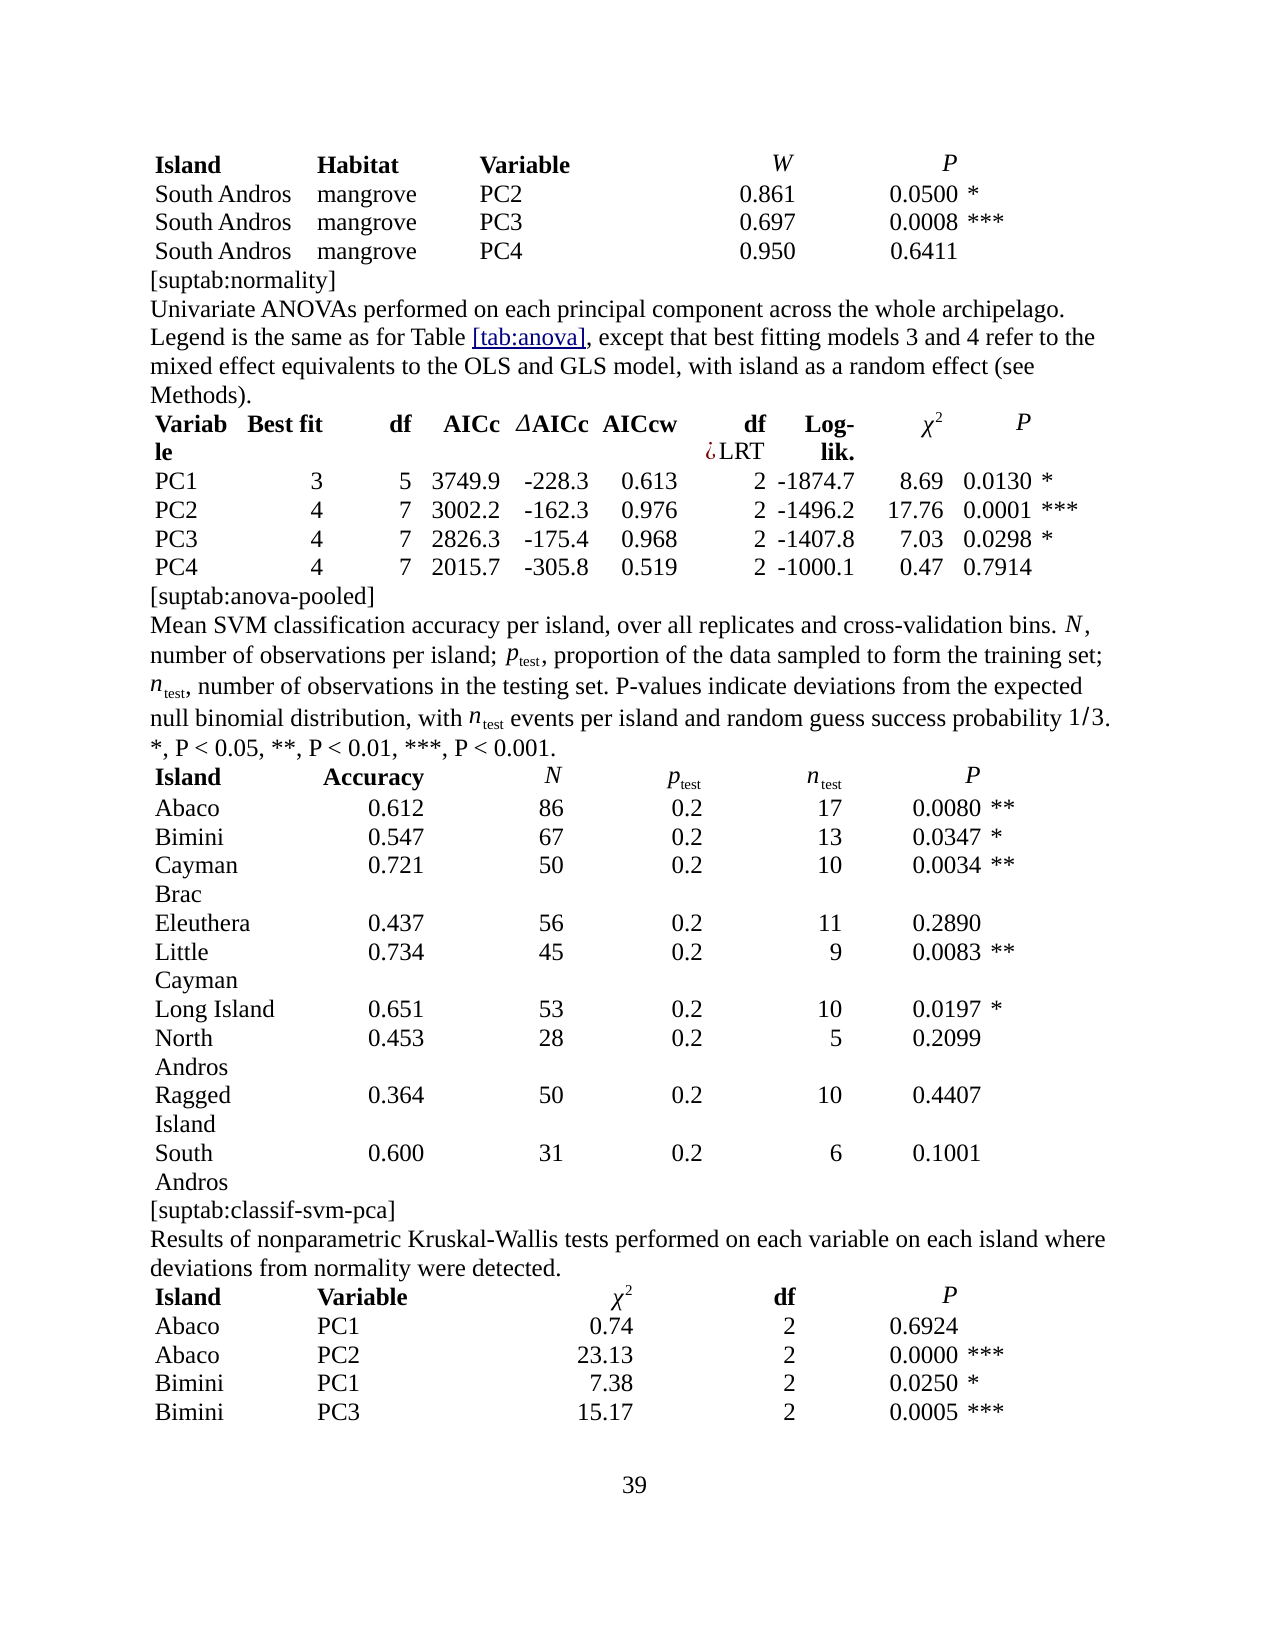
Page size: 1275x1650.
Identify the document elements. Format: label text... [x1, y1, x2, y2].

table_cell 3749.9 [416, 466, 504, 495]
table_cell 0.0005 [800, 1397, 962, 1426]
table_cell *** [963, 1340, 1125, 1368]
table_cell 2 [638, 1340, 800, 1368]
table_header df [638, 1282, 800, 1311]
table_cell -1000.1 [770, 553, 859, 581]
table_header [963, 1282, 1125, 1311]
table_cell 0.612 [289, 793, 428, 822]
table_header Island [150, 1282, 312, 1311]
table_header Best fit [239, 409, 327, 466]
table_cell 0.0034 [846, 850, 986, 908]
table_header [1036, 409, 1125, 466]
table_cell South Andros [150, 208, 312, 236]
table_cell 2 [682, 466, 770, 495]
table_cell 0.600 [289, 1138, 428, 1195]
table_cell 0.721 [289, 850, 428, 908]
table_cell 11 [707, 908, 846, 937]
table_cell 31 [429, 1138, 568, 1195]
table_cell Cayman Brac [150, 850, 289, 908]
table_header Island [150, 150, 312, 179]
table_cell 6 [707, 1138, 846, 1195]
table_cell South Andros [150, 179, 312, 207]
table_header Log-lik. [770, 409, 859, 466]
table_cell 0.2099 [846, 1023, 986, 1080]
table_cell mangrove [313, 208, 475, 236]
table_cell 5 [707, 1023, 846, 1080]
table_cell 4 [239, 524, 327, 552]
table_cell PC1 [313, 1369, 475, 1397]
table_cell 10 [707, 850, 846, 908]
table_cell 0.2 [568, 822, 707, 850]
table_header [859, 409, 948, 466]
table_cell 0.2 [568, 1080, 707, 1138]
text Univariate ANOVAs performed on each principal component across the whole archipelago. Legend is the same as for Table [tab:anova], except that best fitting models 3 and 4 refer to the mixed effect equivalents to the OLS and GLS model, with island as a random effect (see Methods). [150, 294, 1125, 409]
table_cell Little Cayman [150, 937, 289, 994]
table_cell mangrove [313, 236, 475, 265]
table_cell 0.0080 [846, 793, 986, 822]
table_cell 2015.7 [416, 553, 504, 581]
table_cell 7 [327, 553, 416, 581]
table_cell 23.13 [475, 1340, 637, 1368]
table_cell ** [986, 937, 1125, 994]
table_cell 2 [682, 524, 770, 552]
table_cell South Andros [150, 1138, 289, 1195]
table_cell PC3 [313, 1397, 475, 1426]
table_cell Bimini [150, 1369, 312, 1397]
table_cell 2 [682, 553, 770, 581]
table_cell 0.519 [593, 553, 682, 581]
table_header AICc [416, 409, 504, 466]
table_cell 8.69 [859, 466, 948, 495]
table_cell -1496.2 [770, 495, 859, 524]
table_header Variable [313, 1282, 475, 1311]
table_cell Abaco [150, 1311, 312, 1340]
table_cell 0.2 [568, 937, 707, 994]
table_cell [986, 1138, 1125, 1195]
table_cell 10 [707, 994, 846, 1023]
table_cell 0.2 [568, 994, 707, 1023]
table_header [568, 762, 707, 793]
table_cell 0.0197 [846, 994, 986, 1023]
table_cell 0.437 [289, 908, 428, 937]
text Results of nonparametric Kruskal-Wallis tests performed on each variable on each island where deviations from normality were detected. [150, 1224, 1125, 1282]
table_cell 7 [327, 524, 416, 552]
table_cell 2 [638, 1397, 800, 1426]
table_cell Bimini [150, 1397, 312, 1426]
table_cell 10 [707, 1080, 846, 1138]
table_cell 0.7914 [948, 553, 1036, 581]
table_cell PC2 [313, 1340, 475, 1368]
table_cell * [963, 179, 1125, 207]
table_cell PC4 [475, 236, 637, 265]
table_cell Eleuthera [150, 908, 289, 937]
table_header Variable [475, 150, 637, 179]
table_cell 0.976 [593, 495, 682, 524]
table_cell *** [963, 208, 1125, 236]
table_cell 7.03 [859, 524, 948, 552]
table_cell PC2 [150, 495, 238, 524]
table_cell 0.6411 [800, 236, 962, 265]
table_cell ** [986, 793, 1125, 822]
table_cell 50 [429, 850, 568, 908]
table_header [948, 409, 1036, 466]
table_cell South Andros [150, 236, 312, 265]
table_cell 4 [239, 495, 327, 524]
table_cell 0.4407 [846, 1080, 986, 1138]
table_cell 2826.3 [416, 524, 504, 552]
table_cell [963, 1311, 1125, 1340]
table_cell -228.3 [505, 466, 593, 495]
table_cell mangrove [313, 179, 475, 207]
table_cell 0.0001 [948, 495, 1036, 524]
table_cell * [963, 1369, 1125, 1397]
table_header [707, 762, 846, 793]
table_cell [986, 1023, 1125, 1080]
table_cell [986, 908, 1125, 937]
table_cell [986, 1080, 1125, 1138]
table_header [846, 762, 986, 793]
table_cell 0.6924 [800, 1311, 962, 1340]
table_header AICcw [593, 409, 682, 466]
text Mean SVM classification accuracy per island, over all replicates and cross-validation bins. , number of observations per island; , proportion of the data sampled to form the training set; , number of observations in the testing set. P-values indicate deviations from the expected null binomial distribution, with events per island and random guess success probability . *, P < 0.05, **, P < 0.01, ***, P < 0.001. [150, 610, 1125, 762]
table_cell [1036, 553, 1125, 581]
table_cell Long Island [150, 994, 289, 1023]
text [suptab:anova-pooled] [150, 581, 1125, 610]
table_cell 0.0250 [800, 1369, 962, 1397]
table_cell 0.0298 [948, 524, 1036, 552]
table_header Island [150, 762, 289, 793]
table_cell 0.2 [568, 908, 707, 937]
table_cell 0.1001 [846, 1138, 986, 1195]
table_header [800, 150, 962, 179]
table_cell 7 [327, 495, 416, 524]
table_cell 45 [429, 937, 568, 994]
table_cell PC2 [475, 179, 637, 207]
table_cell PC4 [150, 553, 238, 581]
table_header df [682, 409, 770, 466]
table_cell PC3 [150, 524, 238, 552]
table_cell 0.0130 [948, 466, 1036, 495]
text [suptab:classif-svm-pca] [150, 1195, 1125, 1224]
table_header Variable [150, 409, 238, 466]
table_cell 2 [638, 1311, 800, 1340]
table_cell Abaco [150, 1340, 312, 1368]
table_cell -305.8 [505, 553, 593, 581]
table_cell Bimini [150, 822, 289, 850]
table_cell Ragged Island [150, 1080, 289, 1138]
table_header [475, 1282, 637, 1311]
table_cell 0.968 [593, 524, 682, 552]
table_cell 2 [638, 1369, 800, 1397]
table_cell 0.2 [568, 1023, 707, 1080]
table_cell 17 [707, 793, 846, 822]
table_cell 9 [707, 937, 846, 994]
table_cell -1407.8 [770, 524, 859, 552]
table_cell 0.2890 [846, 908, 986, 937]
table_cell 0.2 [568, 850, 707, 908]
table_cell 0.2 [568, 1138, 707, 1195]
table_header df [327, 409, 416, 466]
table_cell 13 [707, 822, 846, 850]
table_header Accuracy [289, 762, 428, 793]
table_header [963, 150, 1125, 179]
table_header Habitat [313, 150, 475, 179]
table_header [800, 1282, 962, 1311]
table_cell 0.613 [593, 466, 682, 495]
table_cell PC3 [475, 208, 637, 236]
table_cell * [986, 994, 1125, 1023]
table_cell 2 [682, 495, 770, 524]
table_cell 0.364 [289, 1080, 428, 1138]
table_cell 67 [429, 822, 568, 850]
table_cell 56 [429, 908, 568, 937]
table_cell 0.47 [859, 553, 948, 581]
table_cell 28 [429, 1023, 568, 1080]
table_cell North Andros [150, 1023, 289, 1080]
table_cell 0.0347 [846, 822, 986, 850]
table_cell ** [986, 850, 1125, 908]
table_cell 0.697 [638, 208, 800, 236]
table_cell 3 [239, 466, 327, 495]
text [suptab:normality] [150, 265, 1125, 294]
table_cell [963, 236, 1125, 265]
table_cell Abaco [150, 793, 289, 822]
table_cell 0.453 [289, 1023, 428, 1080]
table_cell 0.547 [289, 822, 428, 850]
table_cell 0.2 [568, 793, 707, 822]
table_cell 0.0083 [846, 937, 986, 994]
table_cell 86 [429, 793, 568, 822]
table_cell 0.861 [638, 179, 800, 207]
table_cell 0.651 [289, 994, 428, 1023]
table_cell 3002.2 [416, 495, 504, 524]
table_cell 5 [327, 466, 416, 495]
table_cell 0.0000 [800, 1340, 962, 1368]
table_cell 7.38 [475, 1369, 637, 1397]
table_cell * [986, 822, 1125, 850]
table_cell *** [963, 1397, 1125, 1426]
table_cell 0.734 [289, 937, 428, 994]
table_cell 0.0008 [800, 208, 962, 236]
table_cell 0.74 [475, 1311, 637, 1340]
table_cell 15.17 [475, 1397, 637, 1426]
table_cell PC1 [313, 1311, 475, 1340]
table_cell * [1036, 524, 1125, 552]
table_header [986, 762, 1125, 793]
table_cell *** [1036, 495, 1125, 524]
table_cell 0.0500 [800, 179, 962, 207]
table_header AICc [505, 409, 593, 466]
table_cell 0.950 [638, 236, 800, 265]
table_header [638, 150, 800, 179]
table_cell 53 [429, 994, 568, 1023]
table_cell -175.4 [505, 524, 593, 552]
table_header [429, 762, 568, 793]
table_cell * [1036, 466, 1125, 495]
table_cell 50 [429, 1080, 568, 1138]
table_cell 17.76 [859, 495, 948, 524]
table_cell -162.3 [505, 495, 593, 524]
table_cell PC1 [150, 466, 238, 495]
table_cell 4 [239, 553, 327, 581]
table_cell -1874.7 [770, 466, 859, 495]
